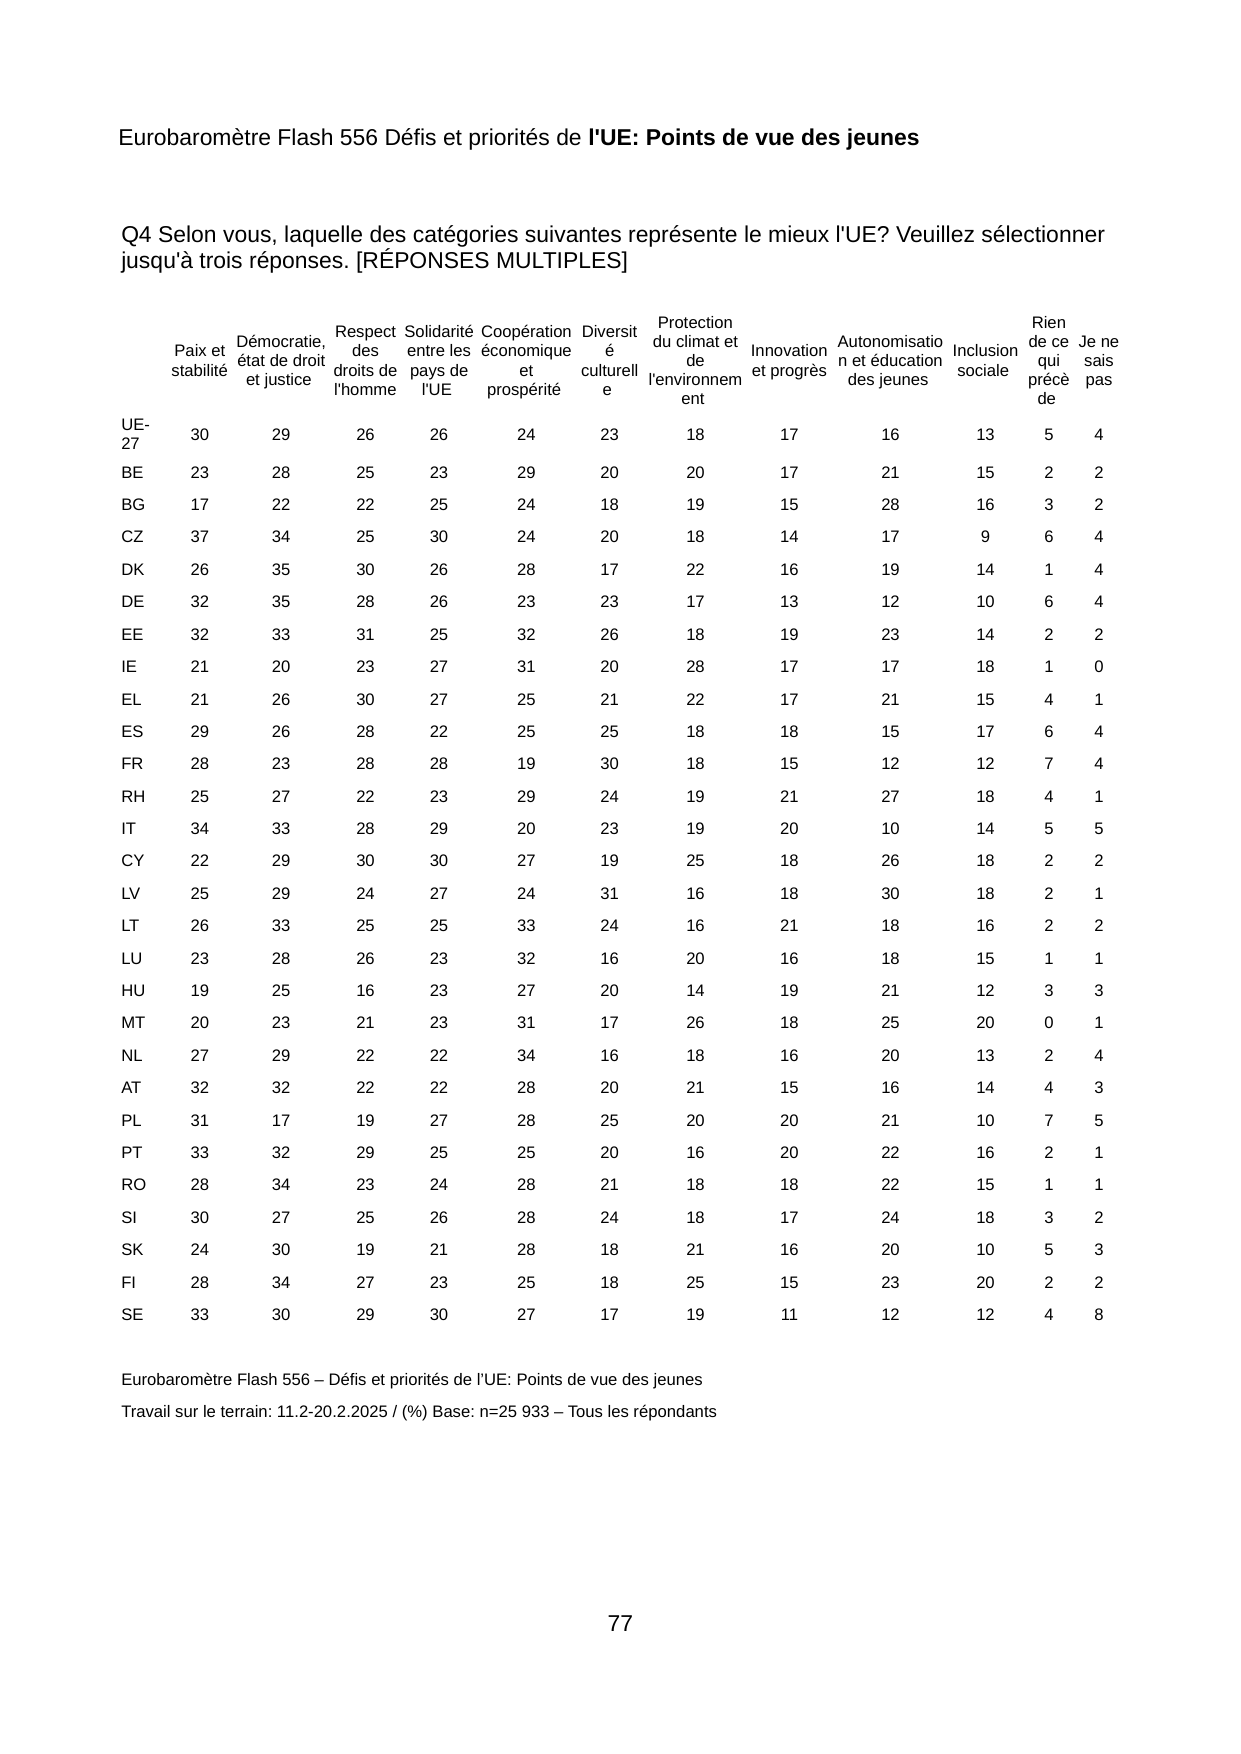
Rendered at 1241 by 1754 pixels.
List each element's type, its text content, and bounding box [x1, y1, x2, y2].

table_cell 23 [400, 780, 478, 812]
table_cell [832, 1331, 948, 1363]
table_cell [644, 277, 746, 309]
table_cell 20 [644, 942, 746, 974]
table_cell 28 [232, 456, 330, 488]
table_cell CZ [118, 521, 167, 553]
table_cell 23 [400, 456, 478, 488]
table_cell 30 [330, 683, 400, 715]
table_cell 1 [1075, 1169, 1122, 1201]
table_cell RO [118, 1169, 167, 1201]
table_cell 24 [478, 488, 574, 521]
table_cell 23 [478, 586, 574, 618]
table_cell 3 [1022, 488, 1075, 521]
table_cell 18 [575, 1234, 644, 1266]
table_cell 21 [746, 780, 832, 812]
table_cell 18 [949, 877, 1022, 909]
table_cell Autonomisation et éducation des jeunes [832, 309, 948, 412]
table_cell [118, 277, 167, 309]
table_cell 23 [232, 1007, 330, 1039]
table_cell 24 [575, 780, 644, 812]
table_cell 12 [832, 748, 948, 780]
table_cell 6 [1022, 715, 1075, 747]
table_cell 11 [746, 1298, 832, 1331]
table_cell 22 [330, 1039, 400, 1071]
table_cell 5 [1022, 1234, 1075, 1266]
table_cell Respect des droits de l'homme [330, 309, 400, 412]
table_cell 5 [1022, 812, 1075, 845]
table_cell 32 [168, 586, 232, 618]
table_cell 26 [330, 942, 400, 974]
table_cell 10 [832, 812, 948, 845]
table_cell 2 [1075, 910, 1122, 942]
table_cell 16 [746, 942, 832, 974]
table_cell 32 [232, 1136, 330, 1169]
table_cell 0 [1022, 1007, 1075, 1039]
table_cell 26 [400, 412, 478, 456]
table_cell 15 [832, 715, 948, 747]
table_cell IT [118, 812, 167, 845]
table_cell [575, 1331, 644, 1363]
table_cell 24 [478, 877, 574, 909]
table_cell 18 [575, 488, 644, 521]
table_cell RH [118, 780, 167, 812]
table_cell 25 [478, 683, 574, 715]
table_cell Inclusion sociale [949, 309, 1022, 412]
table_cell 15 [746, 1071, 832, 1104]
table_cell 31 [478, 650, 574, 683]
table_cell 31 [575, 877, 644, 909]
table_cell 4 [1022, 1298, 1075, 1331]
table_cell ES [118, 715, 167, 747]
table_cell 23 [330, 1169, 400, 1201]
table_cell 30 [400, 1298, 478, 1331]
table_cell 25 [168, 877, 232, 909]
table_cell 23 [232, 748, 330, 780]
table_cell 25 [168, 780, 232, 812]
table_cell 18 [949, 1201, 1022, 1233]
table_cell 25 [575, 715, 644, 747]
table_cell 2 [1075, 1266, 1122, 1298]
table_cell 14 [949, 812, 1022, 845]
table_cell [400, 1331, 478, 1363]
table_cell 29 [168, 715, 232, 747]
table_cell 32 [478, 618, 574, 650]
table_cell [168, 277, 232, 309]
table_cell 17 [832, 521, 948, 553]
table_cell 18 [644, 521, 746, 553]
table_cell Coopération économique et prospérité [478, 309, 574, 412]
table_cell LT [118, 910, 167, 942]
table_cell 4 [1022, 1071, 1075, 1104]
table_cell LU [118, 942, 167, 974]
table_cell 32 [232, 1071, 330, 1104]
table_cell 21 [832, 974, 948, 1007]
table_cell 18 [644, 412, 746, 456]
table_cell 20 [746, 1136, 832, 1169]
table_cell 18 [746, 1007, 832, 1039]
table_cell 26 [832, 845, 948, 877]
table_cell Diversité culturelle [575, 309, 644, 412]
table_cell 27 [232, 780, 330, 812]
table_cell Eurobaromètre Flash 556 – Défis et priorités de l’UE: Points de vue des jeunes [118, 1363, 1122, 1395]
table_cell 25 [330, 521, 400, 553]
table_cell 20 [746, 812, 832, 845]
table_cell 23 [400, 1266, 478, 1298]
table_cell [118, 309, 167, 412]
table_cell [575, 277, 644, 309]
table_cell 23 [575, 812, 644, 845]
table_cell 21 [168, 683, 232, 715]
table_cell 22 [832, 1169, 948, 1201]
table_cell 30 [575, 748, 644, 780]
table_cell 30 [832, 877, 948, 909]
table_cell 23 [575, 586, 644, 618]
table_cell 25 [832, 1007, 948, 1039]
table_cell 4 [1075, 748, 1122, 780]
table_cell Innovation et progrès [746, 309, 832, 412]
table_cell 2 [1022, 877, 1075, 909]
table_cell 17 [746, 1201, 832, 1233]
table_cell 23 [168, 942, 232, 974]
table_cell [949, 1331, 1022, 1363]
table_cell 28 [478, 1071, 574, 1104]
table_cell 28 [644, 650, 746, 683]
table_cell 23 [330, 650, 400, 683]
table_cell 1 [1022, 650, 1075, 683]
table_cell 4 [1022, 683, 1075, 715]
table_cell 18 [746, 877, 832, 909]
table_cell 10 [949, 586, 1022, 618]
table_cell 22 [330, 488, 400, 521]
table_cell 22 [400, 1039, 478, 1071]
table_cell 16 [644, 877, 746, 909]
table_cell 22 [330, 1071, 400, 1104]
table_cell 33 [232, 618, 330, 650]
table_cell 2 [1075, 1201, 1122, 1233]
table_cell 19 [478, 748, 574, 780]
table_cell 19 [746, 974, 832, 1007]
table_cell HU [118, 974, 167, 1007]
table_cell 35 [232, 553, 330, 586]
table_cell 30 [400, 845, 478, 877]
table_cell 30 [168, 412, 232, 456]
table_cell 17 [575, 1007, 644, 1039]
table_cell [168, 1331, 232, 1363]
table_cell [330, 277, 400, 309]
table_cell 21 [575, 683, 644, 715]
table_cell AT [118, 1071, 167, 1104]
table_cell 25 [232, 974, 330, 1007]
table_cell 21 [168, 650, 232, 683]
table_cell 22 [330, 780, 400, 812]
table_cell 14 [746, 521, 832, 553]
table_cell 22 [232, 488, 330, 521]
table_cell 5 [1022, 412, 1075, 456]
table_cell 25 [644, 845, 746, 877]
table_cell 30 [330, 553, 400, 586]
table_cell 16 [832, 412, 948, 456]
table_cell UE-27 [118, 412, 167, 456]
table_cell 28 [330, 748, 400, 780]
table_cell 17 [575, 553, 644, 586]
table_cell 1 [1075, 942, 1122, 974]
table_cell 21 [832, 456, 948, 488]
table_cell 3 [1022, 974, 1075, 1007]
table_cell 15 [949, 942, 1022, 974]
table_cell 7 [1022, 748, 1075, 780]
table_cell 27 [400, 1104, 478, 1136]
table_cell 25 [575, 1104, 644, 1136]
table_cell 16 [949, 488, 1022, 521]
table_cell 1 [1075, 1007, 1122, 1039]
table_cell 32 [168, 618, 232, 650]
table_cell DK [118, 553, 167, 586]
table_cell 28 [168, 1266, 232, 1298]
table_cell 2 [1022, 618, 1075, 650]
table_cell 18 [644, 1169, 746, 1201]
table_cell 25 [400, 1136, 478, 1169]
table_cell LV [118, 877, 167, 909]
table_cell 21 [400, 1234, 478, 1266]
table_cell 17 [746, 456, 832, 488]
table_cell 22 [400, 1071, 478, 1104]
table_cell 17 [575, 1298, 644, 1331]
table_cell [1075, 1331, 1122, 1363]
table_cell 26 [232, 715, 330, 747]
table_cell 25 [478, 1266, 574, 1298]
table_cell 27 [400, 877, 478, 909]
table_cell 12 [832, 586, 948, 618]
table_cell 2 [1075, 456, 1122, 488]
table_cell [400, 277, 478, 309]
table_cell 31 [330, 618, 400, 650]
table_cell Rien de ce qui précède [1022, 309, 1075, 412]
table_cell 19 [330, 1104, 400, 1136]
table_cell 22 [644, 683, 746, 715]
table_cell 20 [478, 812, 574, 845]
table_cell IE [118, 650, 167, 683]
table_cell 18 [644, 618, 746, 650]
table_cell 25 [478, 715, 574, 747]
table_cell EL [118, 683, 167, 715]
table_cell 1 [1075, 1136, 1122, 1169]
table_cell 23 [168, 456, 232, 488]
table_cell Je ne sais pas [1075, 309, 1122, 412]
table_cell 0 [1075, 650, 1122, 683]
table_cell 2 [1022, 845, 1075, 877]
table_cell 25 [644, 1266, 746, 1298]
table_cell [1022, 1331, 1075, 1363]
table_cell 16 [575, 1039, 644, 1071]
table_cell 25 [400, 488, 478, 521]
table_cell 24 [575, 1201, 644, 1233]
table_cell 17 [644, 586, 746, 618]
table_cell 1 [1075, 877, 1122, 909]
table_cell 30 [232, 1298, 330, 1331]
table_cell 2 [1022, 1266, 1075, 1298]
table_cell 20 [644, 1104, 746, 1136]
table_cell 34 [232, 1169, 330, 1201]
table_cell 30 [168, 1201, 232, 1233]
table_cell [644, 1331, 746, 1363]
table_cell 14 [949, 553, 1022, 586]
table_cell [746, 1331, 832, 1363]
table_cell 18 [746, 1169, 832, 1201]
table_cell 5 [1075, 812, 1122, 845]
table_cell 4 [1075, 412, 1122, 456]
table_cell 19 [746, 618, 832, 650]
table_cell 2 [1075, 488, 1122, 521]
table_cell 20 [575, 521, 644, 553]
table_cell [478, 277, 574, 309]
table_cell 4 [1075, 715, 1122, 747]
table_cell 28 [478, 553, 574, 586]
table_cell 10 [949, 1234, 1022, 1266]
table_cell 17 [168, 488, 232, 521]
table_cell 18 [949, 650, 1022, 683]
table_cell 7 [1022, 1104, 1075, 1136]
table_cell 21 [644, 1071, 746, 1104]
table_cell 18 [832, 910, 948, 942]
table_cell 4 [1075, 521, 1122, 553]
table_cell 20 [575, 1071, 644, 1104]
table_cell 18 [644, 1201, 746, 1233]
table_cell 18 [746, 845, 832, 877]
table_cell 27 [168, 1039, 232, 1071]
table_cell 15 [949, 456, 1022, 488]
table_cell 28 [232, 942, 330, 974]
table_cell [232, 277, 330, 309]
table_cell 21 [832, 683, 948, 715]
table_cell 29 [330, 1136, 400, 1169]
table_cell 14 [644, 974, 746, 1007]
table_cell 20 [832, 1234, 948, 1266]
table_cell 37 [168, 521, 232, 553]
table_cell Travail sur le terrain: 11.2-20.2.2025 / (%) Base: n=25 933 – Tous les répondants [118, 1395, 1122, 1428]
table_cell 20 [575, 1136, 644, 1169]
table_cell 30 [330, 845, 400, 877]
table_cell 19 [168, 974, 232, 1007]
table_cell 22 [644, 553, 746, 586]
table_cell 2 [1075, 618, 1122, 650]
table_cell 25 [478, 1136, 574, 1169]
table_cell 29 [330, 1298, 400, 1331]
table_cell 34 [232, 1266, 330, 1298]
table_cell 23 [575, 412, 644, 456]
table_cell 29 [478, 456, 574, 488]
table_cell 28 [400, 748, 478, 780]
table_cell FR [118, 748, 167, 780]
table_cell 5 [1075, 1104, 1122, 1136]
table_cell PT [118, 1136, 167, 1169]
table_cell Démocratie, état de droit et justice [232, 309, 330, 412]
table_cell 34 [478, 1039, 574, 1071]
table_cell 13 [949, 1039, 1022, 1071]
table_cell 12 [949, 748, 1022, 780]
table_cell 17 [746, 683, 832, 715]
table_cell [330, 1331, 400, 1363]
table_cell 12 [832, 1298, 948, 1331]
table_cell 26 [168, 553, 232, 586]
table_cell [118, 1331, 167, 1363]
table_cell 15 [949, 683, 1022, 715]
table_cell 21 [832, 1104, 948, 1136]
table_cell 2 [1022, 1039, 1075, 1071]
table_cell 1 [1075, 780, 1122, 812]
table_cell 6 [1022, 586, 1075, 618]
table_cell 27 [400, 683, 478, 715]
table_cell 29 [400, 812, 478, 845]
table_cell 26 [400, 553, 478, 586]
table_cell 20 [575, 650, 644, 683]
table_cell 33 [232, 812, 330, 845]
table_cell 14 [949, 1071, 1022, 1104]
table_cell 31 [168, 1104, 232, 1136]
table_cell 27 [232, 1201, 330, 1233]
table_cell 19 [330, 1234, 400, 1266]
table_cell 30 [232, 1234, 330, 1266]
table_cell 29 [478, 780, 574, 812]
table_cell 23 [400, 1007, 478, 1039]
table_cell 18 [949, 780, 1022, 812]
table_cell 16 [832, 1071, 948, 1104]
table_cell 30 [400, 521, 478, 553]
table_cell 31 [478, 1007, 574, 1039]
table_cell 25 [330, 456, 400, 488]
table_cell 25 [400, 910, 478, 942]
table_cell 29 [232, 845, 330, 877]
table_cell 28 [330, 715, 400, 747]
table_cell DE [118, 586, 167, 618]
table_cell 20 [575, 456, 644, 488]
table_cell 20 [168, 1007, 232, 1039]
table_cell PL [118, 1104, 167, 1136]
table_cell FI [118, 1266, 167, 1298]
table_cell 1 [1075, 683, 1122, 715]
table_cell Solidarité entre les pays de l'UE [400, 309, 478, 412]
table_cell 16 [644, 910, 746, 942]
table_cell 28 [478, 1234, 574, 1266]
table_cell SE [118, 1298, 167, 1331]
table_cell 21 [330, 1007, 400, 1039]
table_cell 12 [949, 974, 1022, 1007]
table_cell 18 [832, 942, 948, 974]
table_cell 29 [232, 1039, 330, 1071]
table_cell 6 [1022, 521, 1075, 553]
table_cell 17 [832, 650, 948, 683]
table_cell 19 [644, 812, 746, 845]
table_cell 24 [478, 412, 574, 456]
table_cell 26 [168, 910, 232, 942]
table_cell 28 [478, 1201, 574, 1233]
table_cell 19 [644, 488, 746, 521]
table_cell 20 [575, 974, 644, 1007]
table_cell 15 [949, 1169, 1022, 1201]
table_cell [232, 1331, 330, 1363]
table_cell 25 [400, 618, 478, 650]
table_cell 15 [746, 748, 832, 780]
table_cell 19 [575, 845, 644, 877]
table_cell 19 [832, 553, 948, 586]
table_cell 16 [330, 974, 400, 1007]
table_cell 3 [1075, 974, 1122, 1007]
table_cell 16 [644, 1136, 746, 1169]
table_cell 13 [746, 586, 832, 618]
table_cell 18 [949, 845, 1022, 877]
table_cell 18 [644, 1039, 746, 1071]
table_cell [478, 1331, 574, 1363]
table_cell 28 [330, 812, 400, 845]
table_cell 18 [644, 715, 746, 747]
table_cell 34 [168, 812, 232, 845]
table_cell 20 [832, 1039, 948, 1071]
table_cell 16 [949, 1136, 1022, 1169]
table_cell 16 [949, 910, 1022, 942]
table_cell 21 [575, 1169, 644, 1201]
table_cell 20 [232, 650, 330, 683]
table_cell 23 [400, 942, 478, 974]
table_cell 18 [575, 1266, 644, 1298]
table_cell 33 [168, 1136, 232, 1169]
table_cell 32 [478, 942, 574, 974]
table_cell 22 [168, 845, 232, 877]
table_cell [746, 277, 832, 309]
table_cell 15 [746, 488, 832, 521]
table_cell [832, 277, 948, 309]
table_cell 10 [949, 1104, 1022, 1136]
table_cell BE [118, 456, 167, 488]
table_cell 28 [168, 748, 232, 780]
table_cell 16 [746, 553, 832, 586]
table_cell 29 [232, 877, 330, 909]
table_cell 17 [746, 412, 832, 456]
table_cell [1022, 277, 1075, 309]
table_cell 2 [1022, 456, 1075, 488]
table_cell 3 [1075, 1234, 1122, 1266]
table_cell 25 [330, 910, 400, 942]
table_cell 9 [949, 521, 1022, 553]
table_cell 20 [746, 1104, 832, 1136]
table_cell 26 [232, 683, 330, 715]
table_cell 17 [949, 715, 1022, 747]
table_cell [1075, 277, 1122, 309]
table_cell 20 [949, 1007, 1022, 1039]
table_cell 2 [1022, 1136, 1075, 1169]
table_cell 29 [232, 412, 330, 456]
table_cell 33 [478, 910, 574, 942]
table_cell 28 [478, 1104, 574, 1136]
table_cell 33 [168, 1298, 232, 1331]
table_cell 19 [644, 780, 746, 812]
table_cell 24 [330, 877, 400, 909]
table_cell 15 [746, 1266, 832, 1298]
table_cell 26 [400, 1201, 478, 1233]
table_cell 28 [478, 1169, 574, 1201]
table_cell BG [118, 488, 167, 521]
table_cell 20 [644, 456, 746, 488]
table_cell 27 [478, 845, 574, 877]
table_cell 17 [232, 1104, 330, 1136]
table_cell 18 [644, 748, 746, 780]
table_cell 25 [330, 1201, 400, 1233]
table_cell 34 [232, 521, 330, 553]
table_cell 4 [1075, 1039, 1122, 1071]
table_cell 24 [168, 1234, 232, 1266]
table_cell 1 [1022, 942, 1075, 974]
table_cell 26 [330, 412, 400, 456]
table_cell 12 [949, 1298, 1022, 1331]
table_cell 24 [478, 521, 574, 553]
table_cell 8 [1075, 1298, 1122, 1331]
table_cell 27 [400, 650, 478, 683]
table_cell SK [118, 1234, 167, 1266]
table_cell 4 [1075, 586, 1122, 618]
table_cell 32 [168, 1071, 232, 1104]
table_cell 16 [746, 1234, 832, 1266]
table_cell 22 [832, 1136, 948, 1169]
table_cell MT [118, 1007, 167, 1039]
table_cell 22 [400, 715, 478, 747]
table_cell 4 [1075, 553, 1122, 586]
table_cell Protection du climat et de l'environnement [644, 309, 746, 412]
table_cell 1 [1022, 553, 1075, 586]
table_cell 33 [232, 910, 330, 942]
table_cell [949, 277, 1022, 309]
table_cell 19 [644, 1298, 746, 1331]
table_cell 24 [832, 1201, 948, 1233]
table_cell 23 [832, 618, 948, 650]
table_cell 3 [1075, 1071, 1122, 1104]
table_cell 27 [478, 1298, 574, 1331]
table_cell 21 [746, 910, 832, 942]
table_cell 26 [644, 1007, 746, 1039]
table_cell 1 [1022, 1169, 1075, 1201]
table_cell EE [118, 618, 167, 650]
table_cell 23 [400, 974, 478, 1007]
table_cell 28 [832, 488, 948, 521]
table_cell 18 [746, 715, 832, 747]
table_cell 28 [330, 586, 400, 618]
table_cell 2 [1075, 845, 1122, 877]
table_cell 2 [1022, 910, 1075, 942]
table_header Q4 Selon vous, laquelle des catégories suivantes représente le mieux l'UE? Veuillez sélectionner jusqu'à trois réponses. [RÉPONSES MULTIPLES] [118, 218, 1122, 277]
table_cell 24 [575, 910, 644, 942]
table_cell 24 [400, 1169, 478, 1201]
table_cell SI [118, 1201, 167, 1233]
table_cell 16 [575, 942, 644, 974]
table_cell 13 [949, 412, 1022, 456]
table_cell 23 [832, 1266, 948, 1298]
table_cell 26 [575, 618, 644, 650]
table_cell 21 [644, 1234, 746, 1266]
table_cell Paix et stabilité [168, 309, 232, 412]
table_cell 17 [746, 650, 832, 683]
table_cell 28 [168, 1169, 232, 1201]
table_cell 3 [1022, 1201, 1075, 1233]
table_cell 26 [400, 586, 478, 618]
table_cell NL [118, 1039, 167, 1071]
table_cell CY [118, 845, 167, 877]
table_cell 4 [1022, 780, 1075, 812]
table_cell 27 [832, 780, 948, 812]
table_cell 27 [478, 974, 574, 1007]
table_cell 16 [746, 1039, 832, 1071]
table_cell 14 [949, 618, 1022, 650]
table_cell 27 [330, 1266, 400, 1298]
table_cell 20 [949, 1266, 1022, 1298]
table_cell 35 [232, 586, 330, 618]
